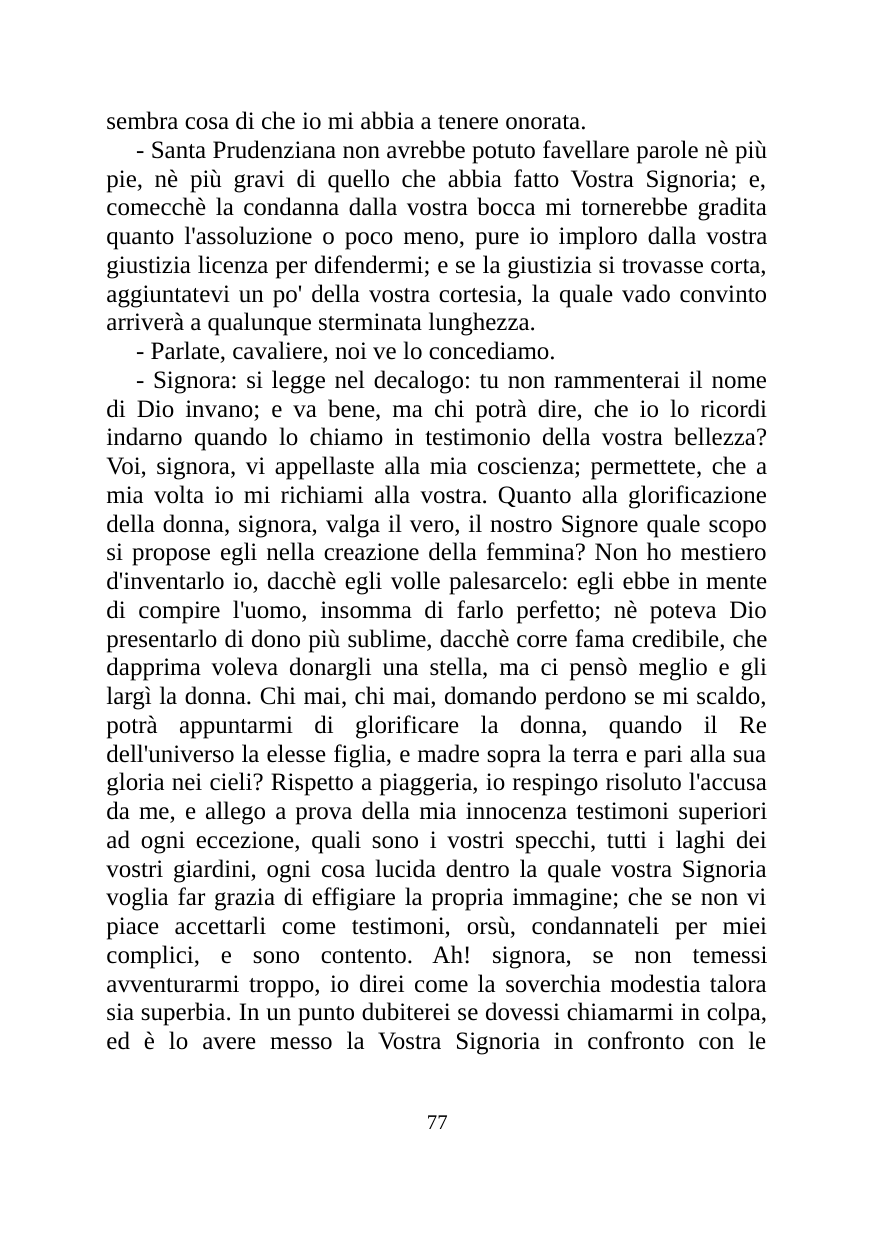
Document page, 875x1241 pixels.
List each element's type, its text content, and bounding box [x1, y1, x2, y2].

text - Santa Prudenziana non avrebbe potuto favellare parole nè più pie, nè più gravi di quello che abbia fatto Vostra Signoria; e, comecchè la condanna dalla vostra bocca mi tornerebbe gradita quanto l'assoluzione o poco meno, pure io imploro dalla vostra giustizia licenza per difendermi; e se la giustizia si trovasse corta, aggiuntatevi un po' della vostra cortesia, la quale vado convinto arriverà a qualunque sterminata lunghezza. [106, 135, 768, 336]
text sembra cosa di che io mi abbia a tenere onorata. [106, 106, 768, 135]
text - Parlate, cavaliere, noi ve lo concediamo. [106, 336, 768, 365]
text - Signora: si legge nel decalogo: tu non rammenterai il nome di Dio invano; e va bene, ma chi potrà dire, che io lo ricordi indarno quando lo chiamo in testimonio della vostra bellezza? Voi, signora, vi appellaste alla mia coscienza; permettete, che a mia volta io mi richiami alla vostra. Quanto alla glorificazione della donna, signora, valga il vero, il nostro Signore quale scopo si propose egli nella creazione della femmina? Non ho mestiero d'inventarlo io, dacchè egli volle palesarcelo: egli ebbe in mente di compire l'uomo, insomma di farlo perfetto; nè poteva Dio presentarlo di dono più sublime, dacchè corre fama credibile, che dapprima voleva donargli una stella, ma ci pensò meglio e gli largì la donna. Chi mai, chi mai, domando perdono se mi scaldo, potrà appuntarmi di glorificare la donna, quando il Re dell'universo la elesse figlia, e madre sopra la terra e pari alla sua gloria nei cieli? Rispetto a piaggeria, io respingo risoluto l'accusa da me, e allego a prova della mia innocenza testimoni superiori ad ogni eccezione, quali sono i vostri specchi, tutti i laghi dei vostri giardini, ogni cosa lucida dentro la quale vostra Signoria voglia far grazia di effigiare la propria immagine; che se non vi piace accettarli come testimoni, orsù, condannateli per miei complici, e sono contento. Ah! signora, se non temessi avventurarmi troppo, io direi come la soverchia modestia talora sia superbia. In un punto dubiterei se dovessi chiamarmi in colpa, ed è lo avere messo la Vostra Signoria in confronto con le [106, 365, 768, 1055]
